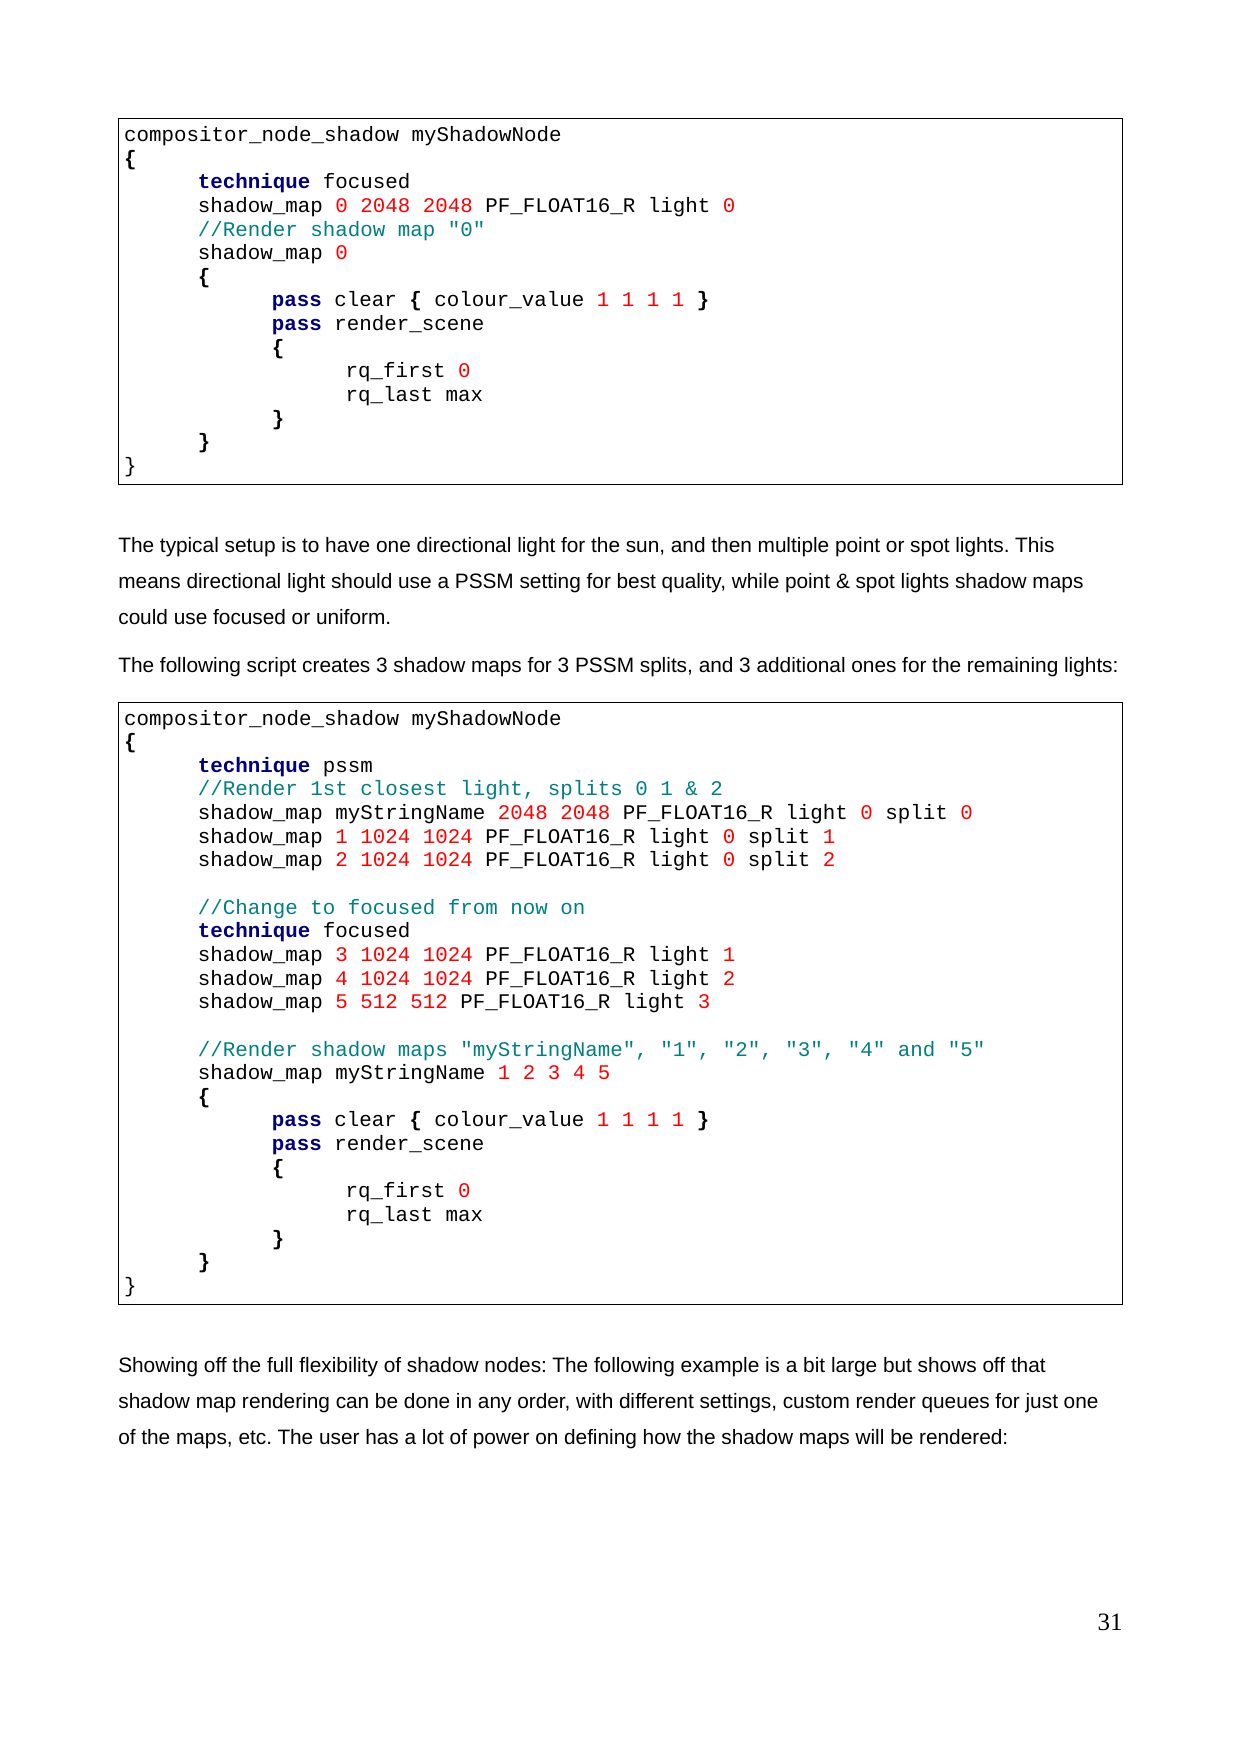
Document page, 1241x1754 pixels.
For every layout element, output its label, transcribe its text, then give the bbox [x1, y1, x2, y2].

table_header compositor_node_shadow myShadowNode { technique pssm //Render 1st closest light, splits 0 1 & 2 shadow_map myStringName 2048 2048 PF_FLOAT16_R light 0 split 0 shadow_map 1 1024 1024 PF_FLOAT16_R light 0 split 1 shadow_map 2 1024 1024 PF_FLOAT16_R light 0 split 2 //Change to focused from now on technique focused shadow_map 3 1024 1024 PF_FLOAT16_R light 1 shadow_map 4 1024 1024 PF_FLOAT16_R light 2 shadow_map 5 512 512 PF_FLOAT16_R light 3 //Render shadow maps "myStringName", "1", "2", "3", "4" and "5" shadow_map myStringName 1 2 3 4 5 { pass clear { colour_value 1 1 1 1 } pass render_scene { rq_first 0 rq_last max } } } [119, 703, 1122, 1304]
text The following script creates 3 shadow maps for 3 PSSM splits, and 3 additional ones for the remaining lights: [118, 653, 1122, 677]
table_header compositor_node_shadow myShadowNode { technique focused shadow_map 0 2048 2048 PF_FLOAT16_R light 0 //Render shadow map "0" shadow_map 0 { pass clear { colour_value 1 1 1 1 } pass render_scene { rq_first 0 rq_last max } } } [119, 119, 1122, 484]
text The typical setup is to have one directional light for the sun, and then multiple point or spot lights. This means directional light should use a PSSM setting for best quality, while point & spot lights shadow maps could use focused or uniform. [118, 533, 1122, 629]
text Showing off the full flexibility of shadow nodes: The following example is a bit large but shows off that shadow map rendering can be done in any order, with different settings, custom render queues for just one of the maps, etc. The user has a lot of power on defining how the shadow maps will be rendered: [118, 1353, 1122, 1449]
